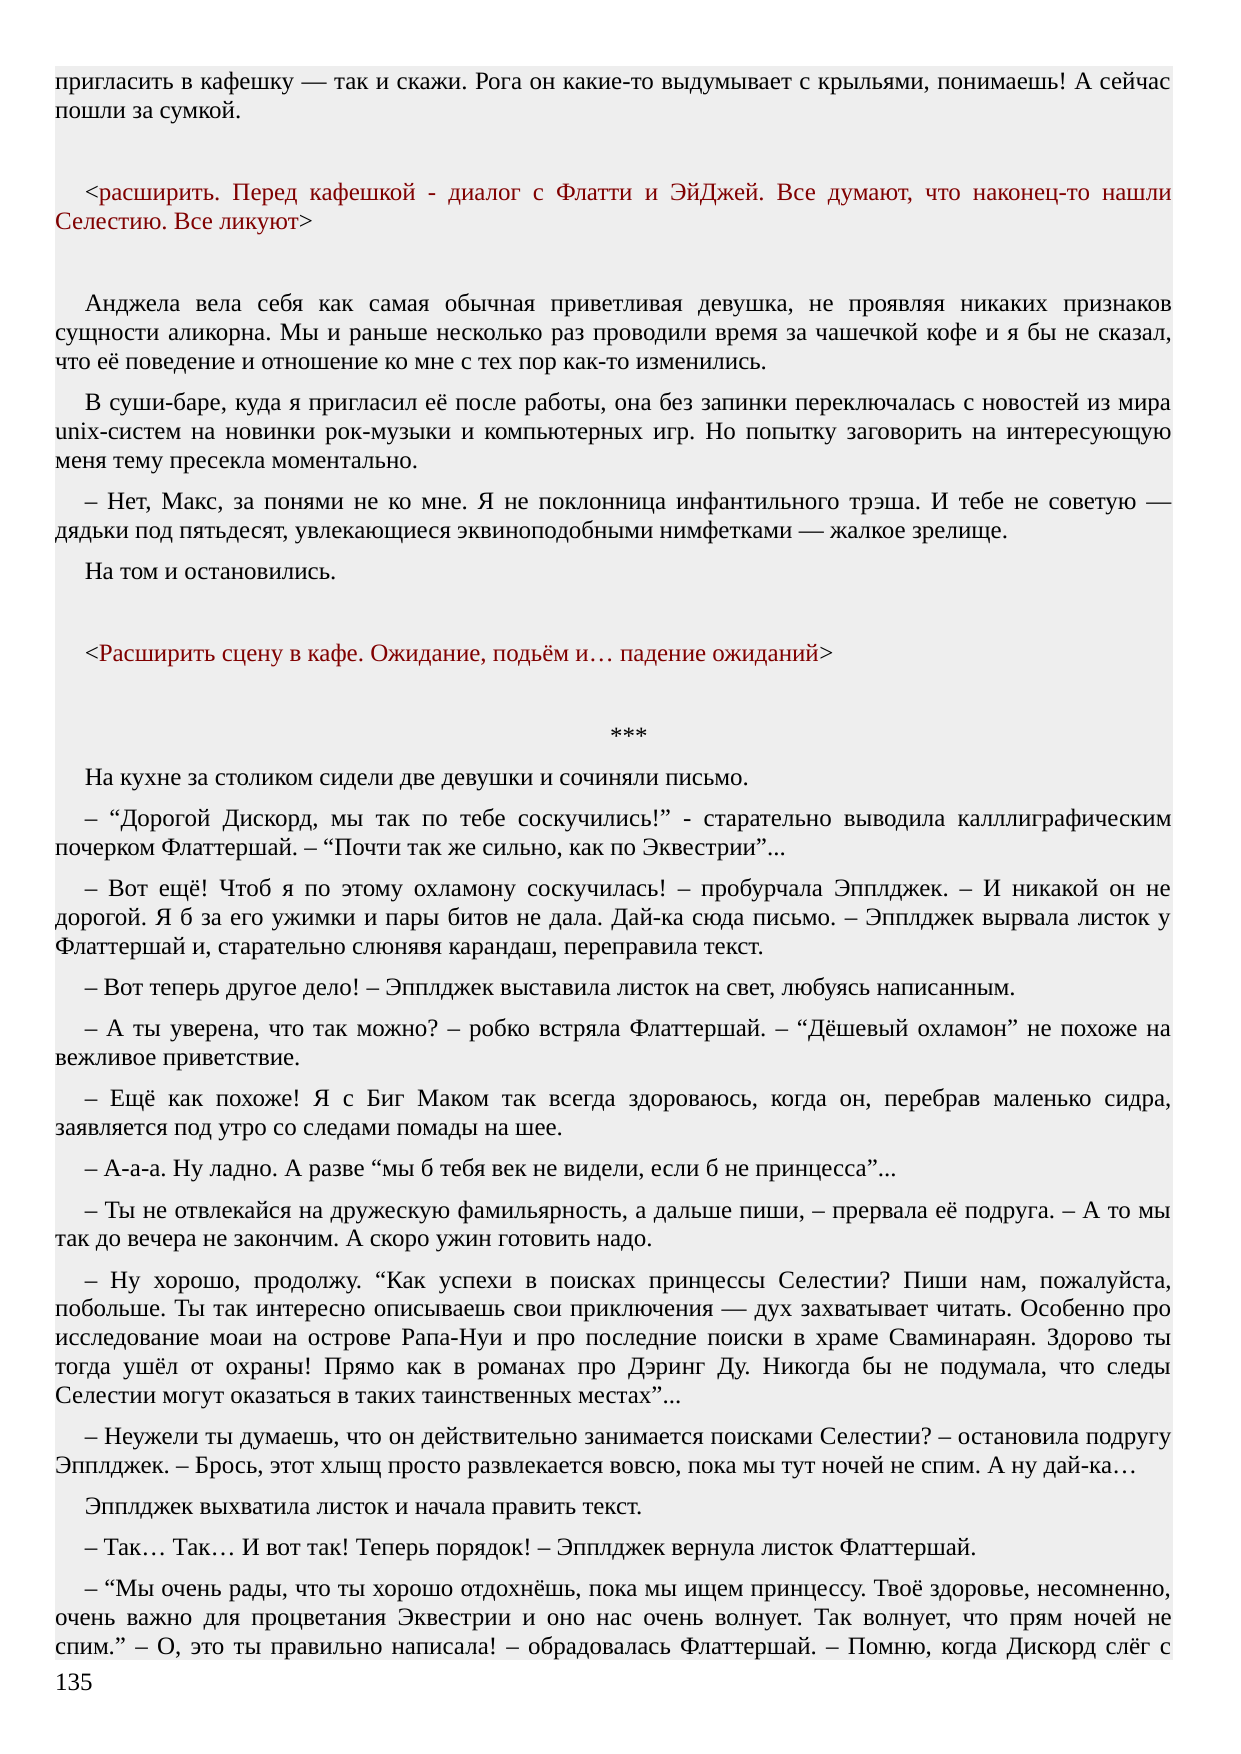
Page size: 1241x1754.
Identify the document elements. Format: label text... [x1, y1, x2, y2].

text – “Мы очень рады, что ты хорошо отдохнёшь, пока мы ищем принцессу. Твоё здоровье, несомненно, очень важно для процветания Эквестрии и оно нас очень волнует. Так волнует, что прям ночей не спим.” – О, это ты правильно написала! – обрадовалась Флаттершай. – Помню, когда Дискорд слёг с [55, 1573, 1173, 1660]
text *** [55, 721, 1173, 750]
text – А-а-а. Ну ладно. А разве “мы б тебя век не видели, если б не принцесса”... [55, 1153, 1173, 1182]
text – Неужели ты думаешь, что он действительно занимается поисками Селестии? – остановила подругу Эпплджек. – Брось, этот хлыщ просто развлекается вовсю, пока мы тут ночей не спим. А ну дай-ка… [55, 1421, 1173, 1478]
text <расширить. Перед кафешкой - диалог с Флатти и ЭйДжей. Все думают, что наконец-то нашли Селестию. Все ликуют> [55, 177, 1173, 235]
text <Расширить сцену в кафе. Ожидание, подьём и… падение ожиданий> [55, 638, 1173, 667]
text пригласить в кафешку — так и скажи. Рога он какие-то выдумывает с крыльями, понимаешь! А сейчас пошли за сумкой. [55, 66, 1173, 123]
text – Так… Так… И вот так! Теперь порядок! – Эпплджек вернула листок Флаттершай. [55, 1532, 1173, 1561]
text Анджела вела себя как самая обычная приветливая девушка, не проявляя никаких признаков сущности аликорна. Мы и раньше несколько раз проводили время за чашечкой кофе и я бы не сказал, что её поведение и отношение ко мне с тех пор как-то изменились. [55, 288, 1173, 375]
text – Нет, Макс, за понями не ко мне. Я не поклонница инфантильного трэша. И тебе не советую — дядьки под пятьдесят, увлекающиеся эквиноподобными нимфетками — жалкое зрелище. [55, 486, 1173, 543]
text – Вот теперь другое дело! – Эпплджек выставила листок на свет, любуясь написанным. [55, 972, 1173, 1001]
text – Ещё как похоже! Я с Биг Маком так всегда здороваюсь, когда он, перебрав маленько сидра, заявляется под утро со следами помады на шее. [55, 1083, 1173, 1141]
text – Вот ещё! Чтоб я по этому охламону соскучилась! – пробурчала Эпплджек. – И никакой он не дорогой. Я б за его ужимки и пары битов не дала. Дай-ка сюда письмо. – Эпплджек вырвала листок у Флаттершай и, старательно слюнявя карандаш, переправила текст. [55, 873, 1173, 960]
text На кухне за столиком сидели две девушки и сочиняли письмо. [55, 762, 1173, 791]
text – А ты уверена, что так можно? – робко встряла Флаттершай. – “Дёшевый охламон” не похоже на вежливое приветствие. [55, 1013, 1173, 1071]
text – Ну хорошо, продолжу. “Как успехи в поисках принцессы Селестии? Пиши нам, пожалуйста, побольше. Ты так интересно описываешь свои приключения — дух захватывает читать. Особенно про исследование моаи на острове Рапа-Нуи и про последние поиски в храме Сваминараян. Здорово ты тогда ушёл от охраны! Прямо как в романах про Дэринг Ду. Никогда бы не подумала, что следы Селестии могут оказаться в таких таинственных местах”... [55, 1265, 1173, 1408]
text – “Дорогой Дискорд, мы так по тебе соскучились!” - старательно выводила калллиграфическим почерком Флаттершай. – “Почти так же сильно, как по Эквестрии”... [55, 803, 1173, 861]
text Эпплджек выхватила листок и начала править текст. [55, 1491, 1173, 1520]
text В суши-баре, куда я пригласил её после работы, она без запинки переключалась с новостей из мира unix-систем на новинки рок-музыки и компьютерных игр. Но попытку заговорить на интересующую меня тему пресекла моментально. [55, 387, 1173, 473]
text На том и остановились. [55, 556, 1173, 585]
text – Ты не отвлекайся на дружескую фамильярность, а дальше пиши, – прервала её подруга. – А то мы так до вечера не закончим. А скоро ужин готовить надо. [55, 1195, 1173, 1252]
